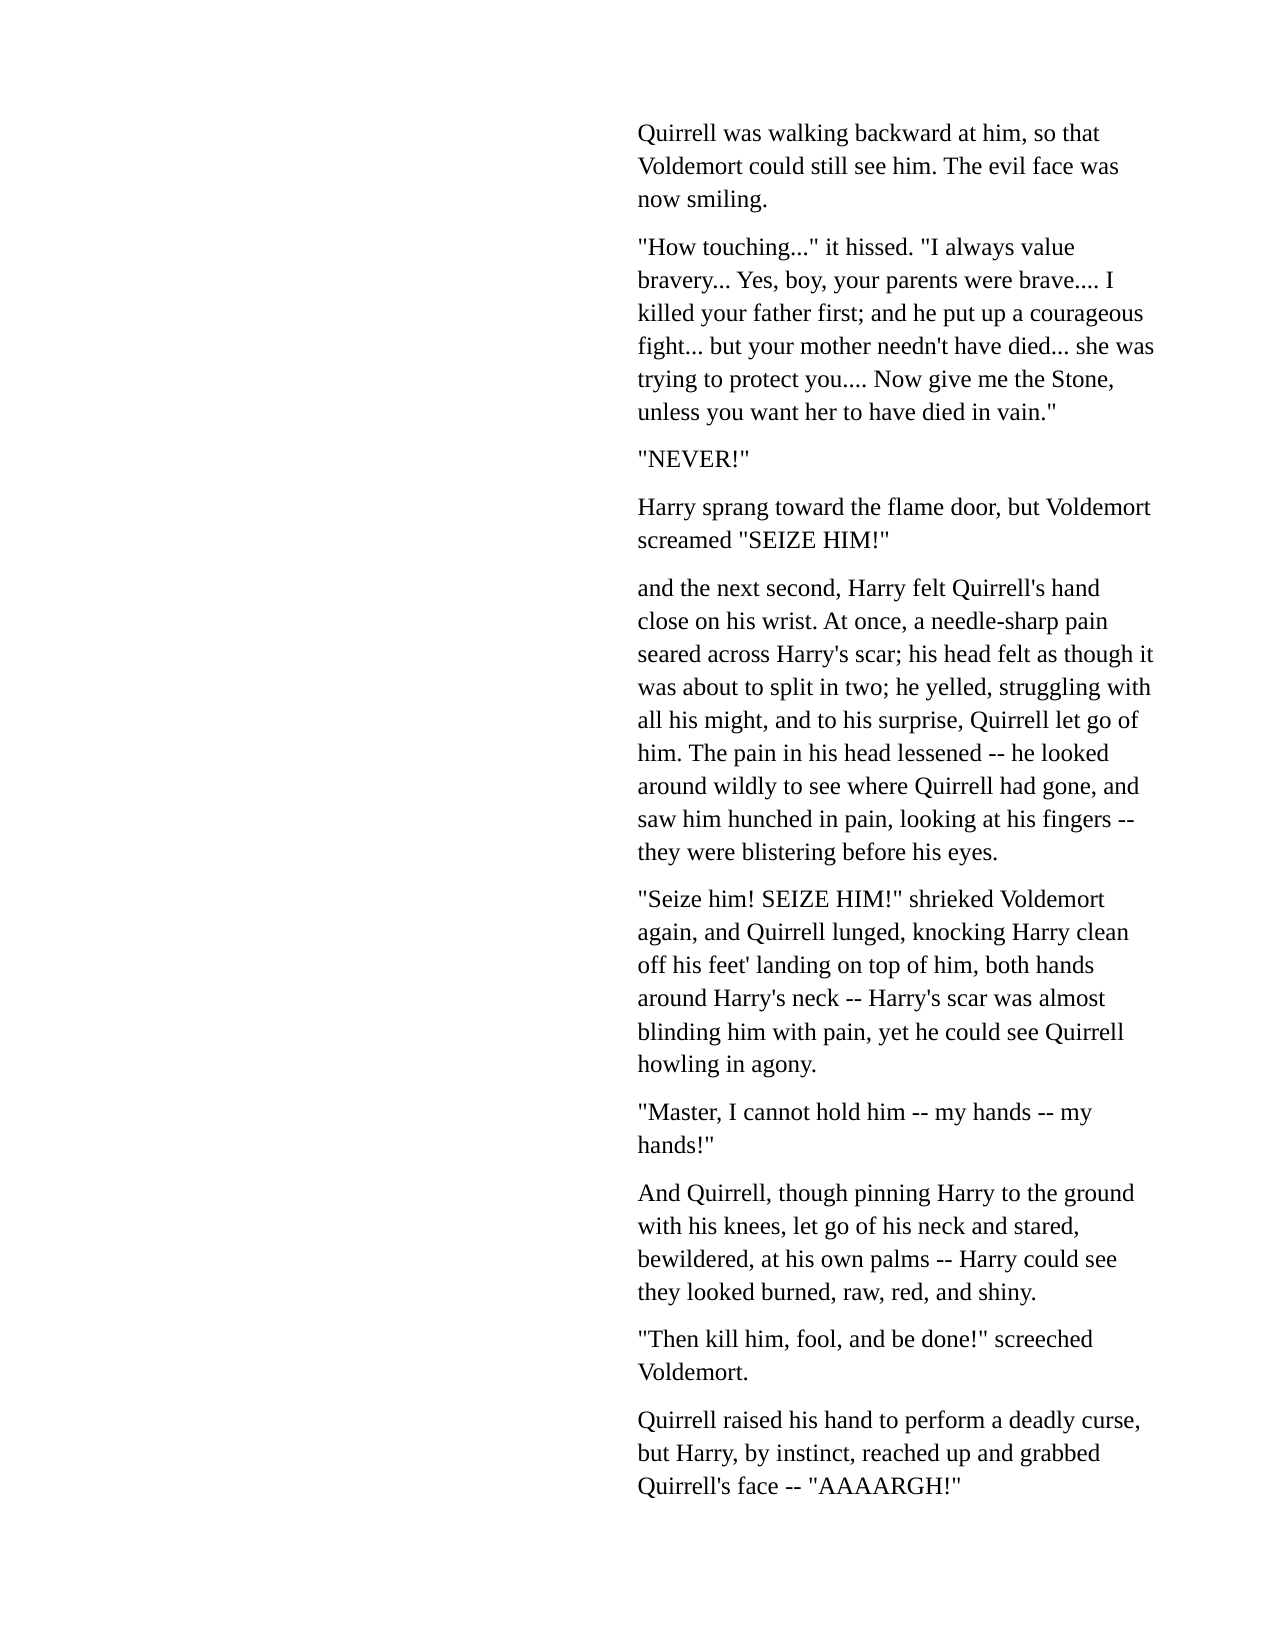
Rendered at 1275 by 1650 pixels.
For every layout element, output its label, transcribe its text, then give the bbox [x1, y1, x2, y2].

table_cell Quirrell raised his hand to perform a deadly curse, but Harry, by instinct, reached up and grabbed Quirrell's face -- "AAAARGH!" [638, 1405, 1157, 1519]
table_cell [118, 1325, 637, 1405]
table_cell "Master, I cannot hold him -- my hands -- my hands!" [638, 1097, 1157, 1178]
table_cell [118, 885, 637, 1097]
table_cell And Quirrell, though pinning Harry to the ground with his knees, let go of his neck and stared, bewildered, at his own palms -- Harry could see they looked burned, raw, red, and shiny. [638, 1178, 1157, 1324]
table_cell [118, 445, 637, 492]
table_cell and the next second, Harry felt Quirrell's hand close on his wrist. At once, a needle-sharp pain seared across Harry's scar; his head felt as though it was about to split in two; he yelled, struggling with all his might, and to his surprise, Quirrell let go of him. The pain in his head lessened -- he looked around wildly to see where Quirrell had gone, and saw him hunched in pain, looking at his fingers -- they were blistering before his eyes. [638, 573, 1157, 884]
table_cell [118, 573, 637, 884]
table_cell "Then kill him, fool, and be done!" screeched Voldemort. [638, 1325, 1157, 1405]
table_cell Harry sprang toward the flame door, but Voldemort screamed "SEIZE HIM!" [638, 492, 1157, 573]
table_cell Quirrell was walking backward at him, so that Voldemort could still see him. The evil face was now smiling. [638, 118, 1157, 232]
table_cell "How touching..." it hissed. "I always value bravery... Yes, boy, your parents were brave.... I killed your father first; and he put up a courageous fight... but your mother needn't have died... she was trying to protect you.... Now give me the Stone, unless you want her to have died in vain." [638, 232, 1157, 444]
table_cell [118, 492, 637, 573]
table_cell [118, 1097, 637, 1178]
table_cell "Seize him! SEIZE HIM!" shrieked Voldemort again, and Quirrell lunged, knocking Harry clean off his feet' landing on top of him, both hands around Harry's neck -- Harry's scar was almost blinding him with pain, yet he could see Quirrell howling in agony. [638, 885, 1157, 1097]
table_cell [118, 1178, 637, 1324]
table_cell [118, 1405, 637, 1519]
table_cell "NEVER!" [638, 445, 1157, 492]
table_cell [118, 118, 637, 232]
table_cell [118, 232, 637, 444]
